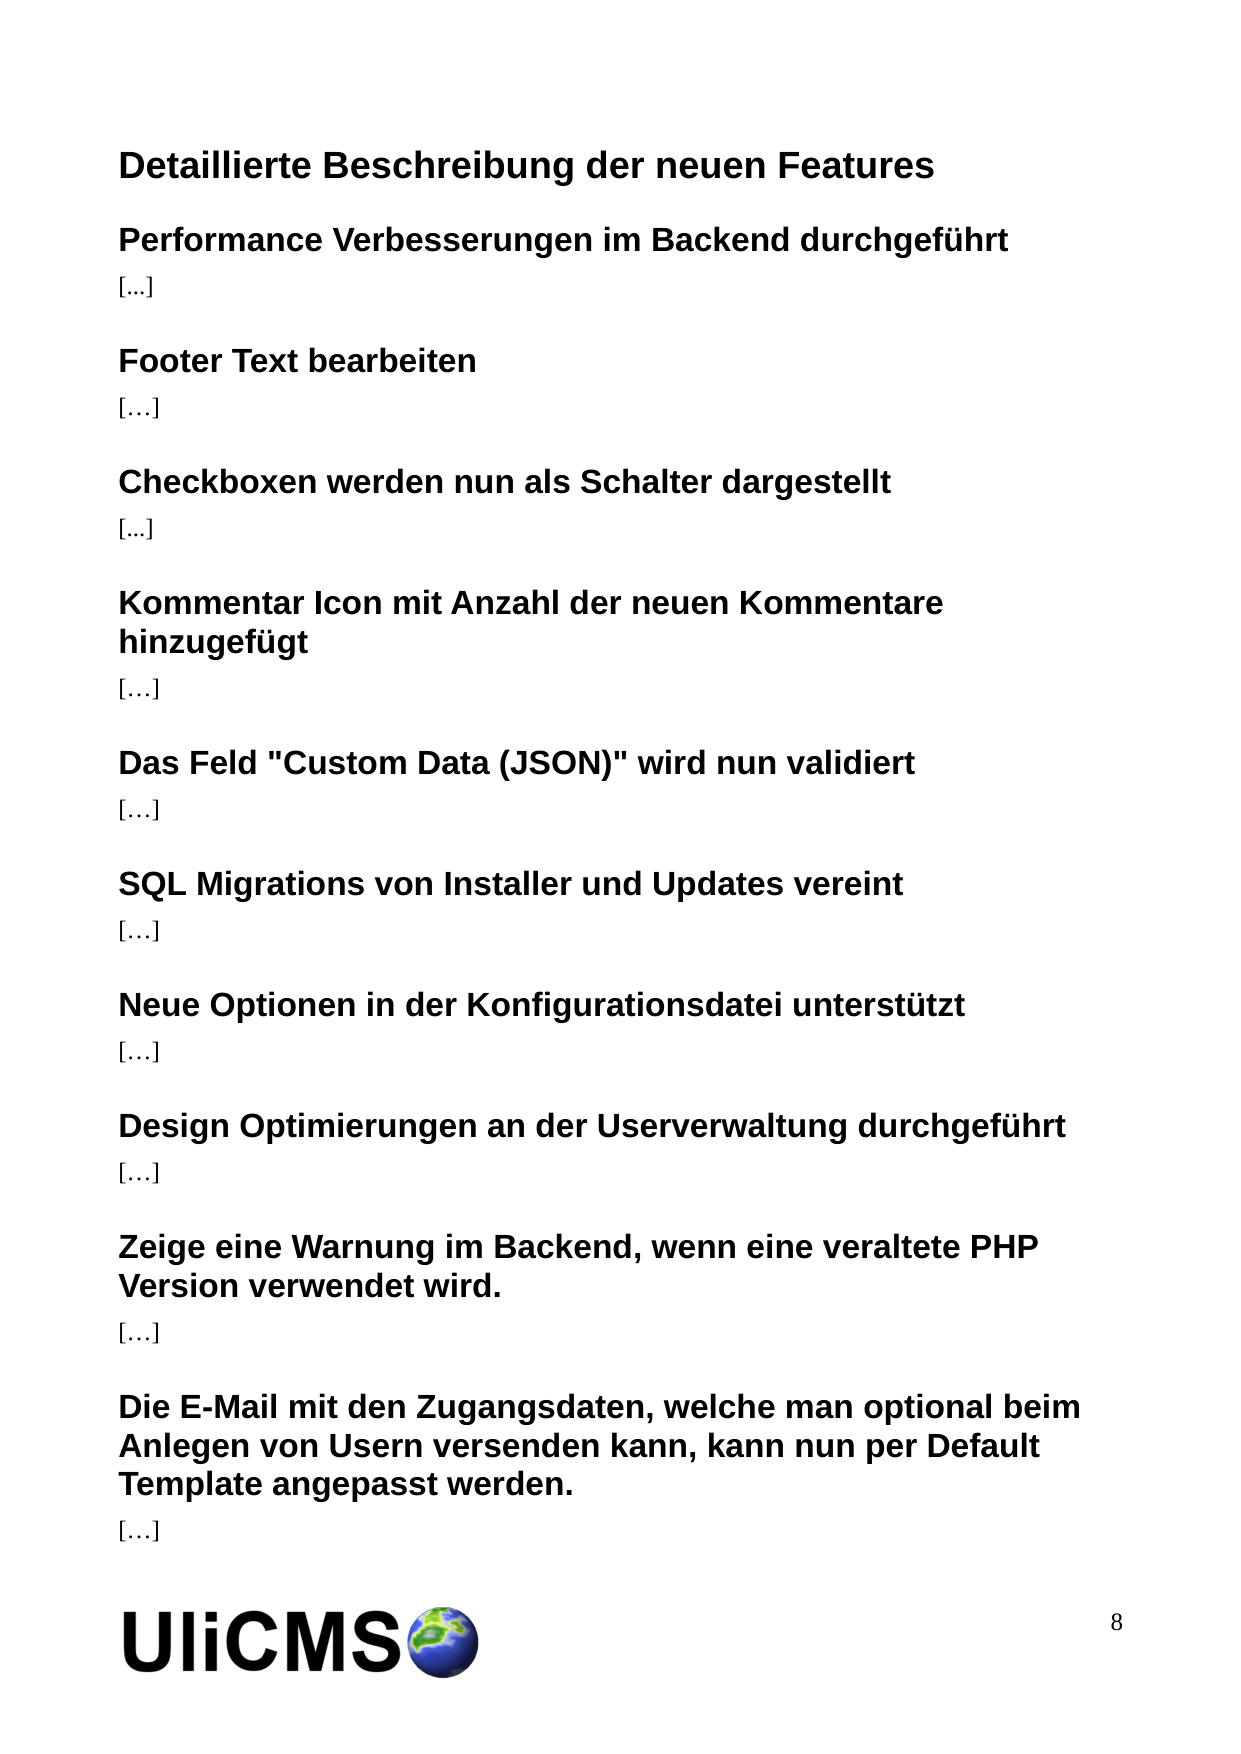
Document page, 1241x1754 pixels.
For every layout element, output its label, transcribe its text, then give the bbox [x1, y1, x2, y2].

text [...] [118, 271, 1123, 300]
text […] [118, 1157, 1123, 1186]
text [...] [118, 513, 1123, 542]
subtitle Zeige eine Warnung im Backend, wenn eine veraltete PHP Version verwendet wird. [118, 1227, 1123, 1304]
picture [118, 1607, 479, 1681]
text […] [118, 1036, 1123, 1065]
text […] [118, 392, 1123, 421]
subtitle Die E-Mail mit den Zugangsdaten, welche man optional beim Anlegen von Usern versenden kann, kann nun per Default Template angepasst werden. [118, 1387, 1123, 1503]
text […] [118, 673, 1123, 702]
subtitle Das Feld "Custom Data (JSON)" wird nun validiert [118, 743, 1123, 782]
subtitle Checkboxen werden nun als Schalter dargestellt [118, 462, 1123, 501]
text […] [118, 1317, 1123, 1346]
text […] [118, 794, 1123, 823]
subtitle Performance Verbesserungen im Backend durchgeführt [118, 220, 1123, 259]
subtitle Footer Text bearbeiten [118, 341, 1123, 380]
text […] [118, 915, 1123, 944]
subtitle Kommentar Icon mit Anzahl der neuen Kommentare hinzugefügt [118, 583, 1123, 661]
subtitle Neue Optionen in der Konfigurationsdatei unterstützt [118, 985, 1123, 1024]
text […] [118, 1515, 1123, 1544]
subtitle Detaillierte Beschreibung der neuen Features [118, 143, 1123, 187]
subtitle SQL Migrations von Installer und Updates vereint [118, 864, 1123, 903]
subtitle Design Optimierungen an der Userverwaltung durchgeführt [118, 1106, 1123, 1145]
